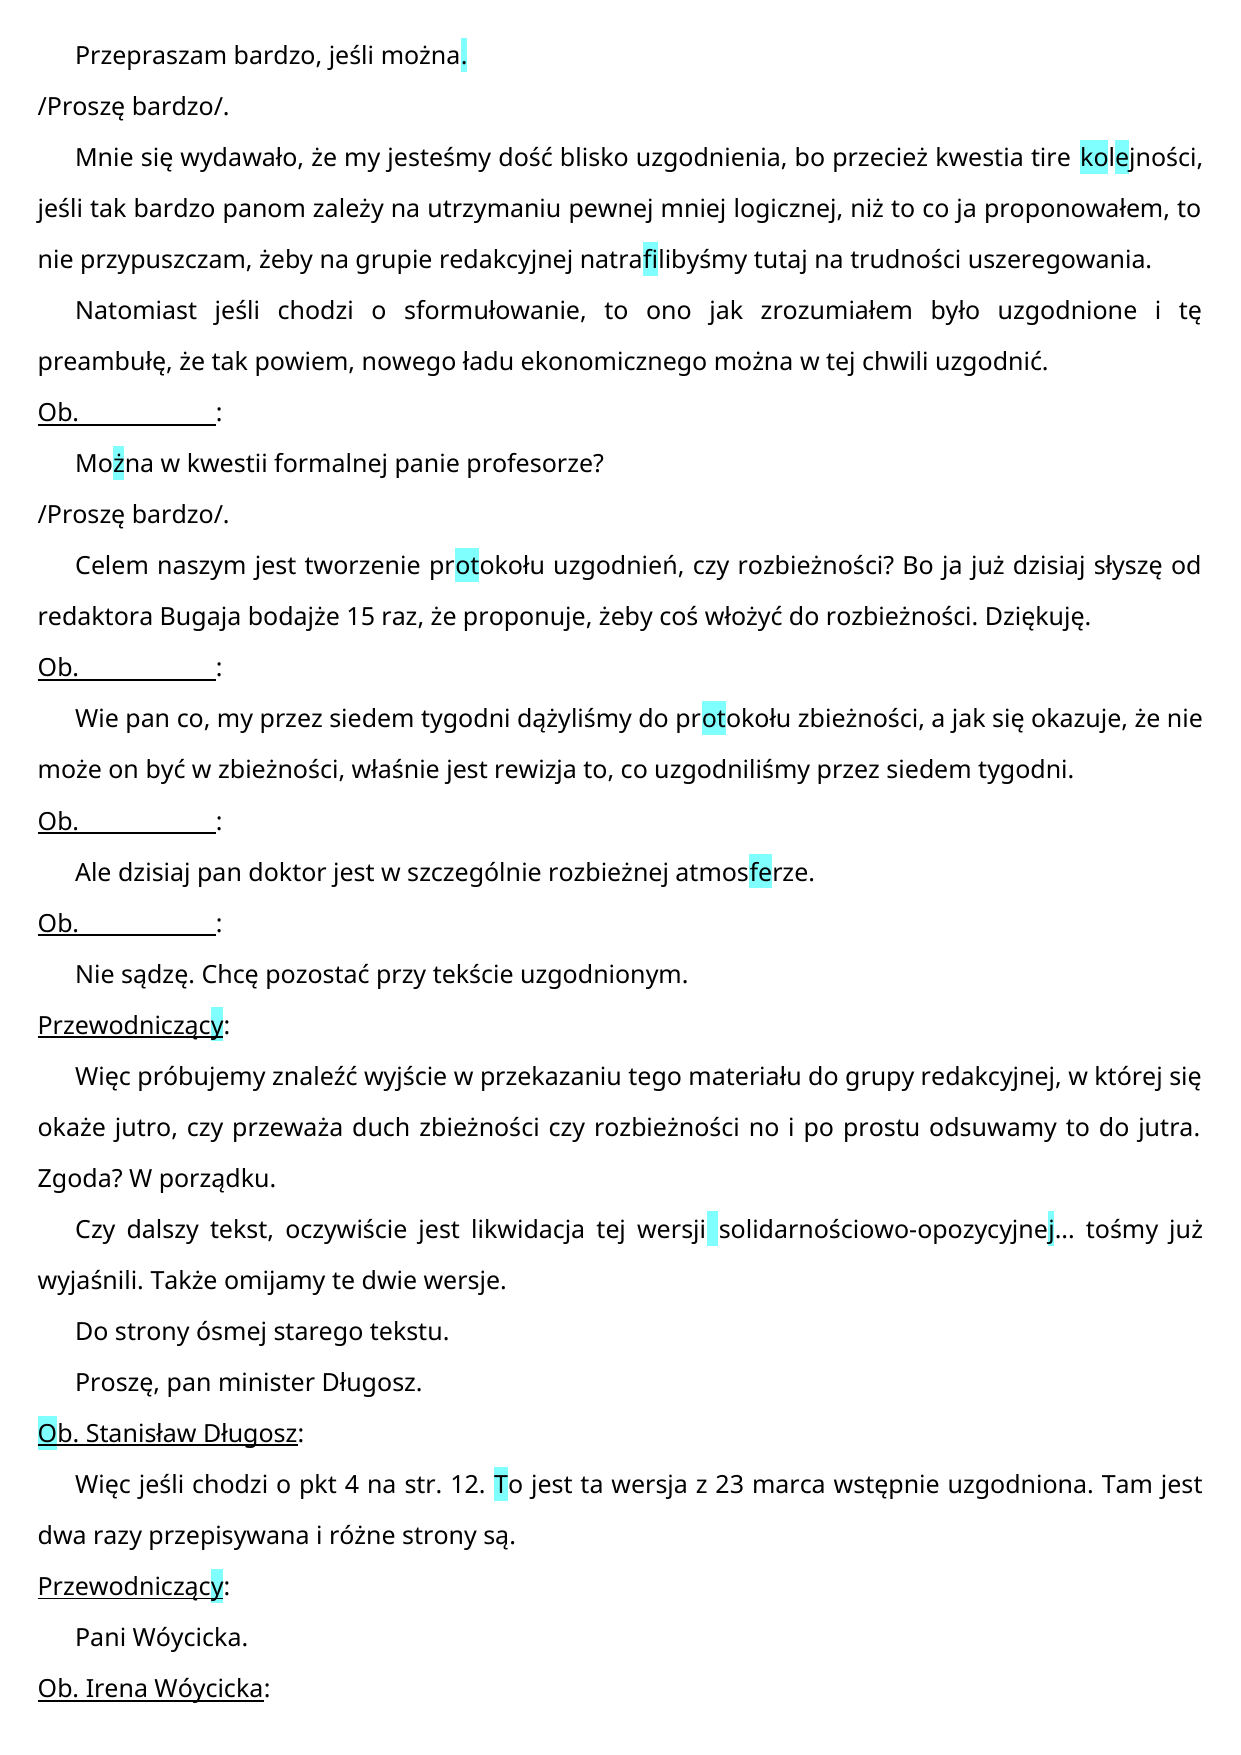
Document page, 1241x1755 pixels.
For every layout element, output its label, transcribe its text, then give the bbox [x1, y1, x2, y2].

text Ob. : [37, 803, 1203, 837]
text Przepraszam bardzo, jeśli można. [37, 37, 1203, 72]
text /Proszę bardzo/. [37, 497, 1203, 531]
text /Proszę bardzo/. [37, 88, 1203, 123]
text Ob. : [37, 650, 1203, 684]
text Przewodniczący: [37, 1569, 1203, 1603]
text Proszę, pan minister Długosz. [37, 1364, 1203, 1399]
text Wie pan co, my przez siedem tygodni dążyliśmy do protokołu zbieżności, a jak się okazuje, że nie może on być w zbieżności, właśnie jest rewizja to, co uzgodniliśmy przez siedem tygodni. [37, 701, 1203, 786]
text Ob. Irena Wóycicka: [37, 1671, 1203, 1705]
text Celem naszym jest tworzenie protokołu uzgodnień, czy rozbieżności? Bo ja już dzisiaj słyszę od redaktora Bugaja bodajże 15 raz, że proponuje, żeby coś włożyć do rozbieżności. Dziękuję. [37, 548, 1203, 633]
text Nie sądzę. Chcę pozostać przy tekście uzgodnionym. [37, 956, 1203, 990]
text Więc jeśli chodzi o pkt 4 na str. 12. To jest ta wersja z 23 marca wstępnie uzgodniona. Tam jest dwa razy przepisywana i różne strony są. [37, 1467, 1203, 1552]
text Więc próbujemy znaleźć wyjście w przekazaniu tego materiału do grupy redakcyjnej, w której się okaże jutro, czy przeważa duch zbieżności czy rozbieżności no i po prostu odsuwamy to do jutra. Zgoda? W porządku. [37, 1058, 1203, 1194]
text Do strony ósmej starego tekstu. [37, 1313, 1203, 1348]
text Natomiast jeśli chodzi o sformułowanie, to ono jak zrozumiałem było uzgodnione i tę preambułę, że tak powiem, nowego ładu ekonomicznego można w tej chwili uzgodnić. [37, 293, 1203, 378]
text Można w kwestii formalnej panie profesorze? [37, 446, 1203, 480]
text Przewodniczący: [37, 1007, 1203, 1041]
text Mnie się wydawało, że my jesteśmy dość blisko uzgodnienia, bo przecież kwestia tire kolejności, jeśli tak bardzo panom zależy na utrzymaniu pewnej mniej logicznej, niż to co ja proponowałem, to nie przypuszczam, żeby na grupie redakcyjnej natrafilibyśmy tutaj na trudności uszeregowania. [37, 139, 1203, 276]
text Czy dalszy tekst, oczywiście jest likwidacja tej wersji solidarnościowo-opozycyjnej... tośmy już wyjaśnili. Także omijamy te dwie wersje. [37, 1211, 1203, 1297]
text Pani Wóycicka. [37, 1620, 1203, 1654]
text Ale dzisiaj pan doktor jest w szczególnie rozbieżnej atmosferze. [37, 854, 1203, 888]
text Ob. Stanisław Długosz: [37, 1416, 1203, 1450]
text Ob. : [37, 905, 1203, 939]
text Ob. : [37, 395, 1203, 429]
